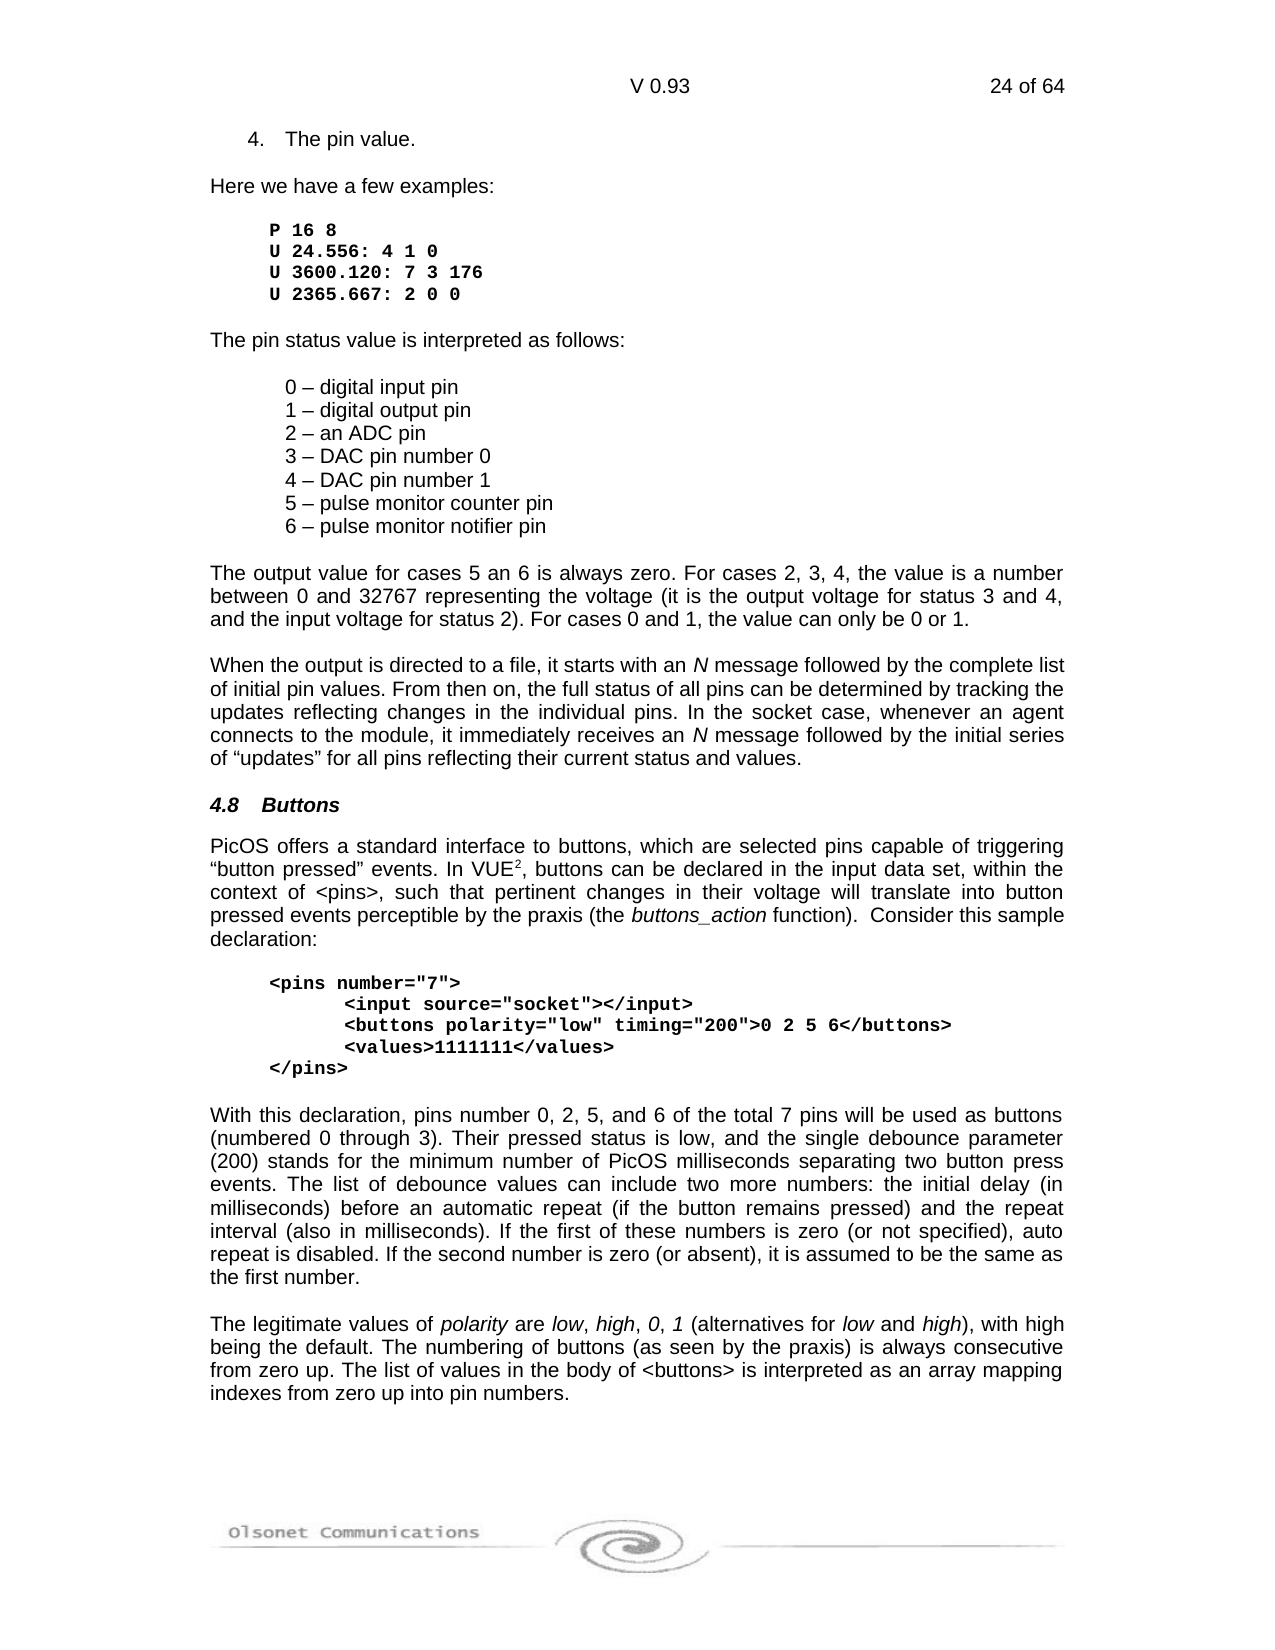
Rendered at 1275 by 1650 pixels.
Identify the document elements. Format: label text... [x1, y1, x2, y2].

text <values>1111111</values> [269, 1037, 1065, 1059]
text The output value for cases 5 an 6 is always zero. For cases 2, 3, 4, the value is a number between 0 and 32767 representing the voltage (it is the output voltage for status 3 and 4, and the input voltage for status 2). For cases 0 and 1, the value can only be 0 or 1. [210, 561, 1065, 631]
picture [210, 1504, 1065, 1596]
text The legitimate values of polarity are low, high, 0, 1 (alternatives for low and high), with high being the default. The numbering of buttons (as seen by the praxis) is always consecutive from zero up. The list of values in the body of <buttons> is interpreted as an array mapping indexes from zero up into pin numbers. [210, 1312, 1065, 1405]
text Here we have a few examples: [210, 174, 1065, 197]
list The pin value. [247, 128, 1065, 151]
text <input source="socket"></input> [269, 995, 1065, 1016]
text 6 – pulse monitor notifier pin [285, 515, 1065, 538]
text With this declaration, pins number 0, 2, 5, and 6 of the total 7 pins will be used as buttons (numbered 0 through 3). Their pressed status is low, and the single debounce parameter (200) stands for the minimum number of PicOS milliseconds separating two button press events. The list of debounce values can include two more numbers: the initial delay (in milliseconds) before an automatic repeat (if the button remains pressed) and the repeat interval (also in milliseconds). If the first of these numbers is zero (or not specified), auto repeat is disabled. If the second number is zero (or absent), it is assumed to be the same as the first number. [210, 1103, 1065, 1289]
subtitle Buttons [210, 793, 1065, 817]
text PicOS offers a standard interface to buttons, which are selected pins capable of triggering “button pressed” events. In VUE2, buttons can be declared in the input data set, within the context of <pins>, such that pertinent changes in their voltage will translate into button pressed events perceptible by the praxis (the buttons_action function). Consider this sample declaration: [210, 834, 1065, 951]
text <pins number="7"> [269, 974, 1065, 995]
text U 3600.120: 7 3 176 [269, 263, 1065, 284]
text U 2365.667: 2 0 0 [269, 284, 1065, 306]
text </pins> [269, 1059, 1065, 1080]
text 1 – digital output pin [285, 398, 1065, 422]
text 3 – DAC pin number 0 [285, 445, 1065, 468]
text 2 – an ADC pin [285, 422, 1065, 445]
text P 16 8 [269, 221, 1065, 242]
text <buttons polarity="low" timing="200">0 2 5 6</buttons> [269, 1016, 1065, 1037]
text 4 – DAC pin number 1 [285, 468, 1065, 491]
text When the output is directed to a file, it starts with an N message followed by the complete list of initial pin values. From then on, the full status of all pins can be determined by tracking the updates reflecting changes in the individual pins. In the socket case, whenever an agent connects to the module, it immediately receives an N message followed by the initial series of “updates” for all pins reflecting their current status and values. [210, 654, 1065, 770]
text U 24.556: 4 1 0 [269, 242, 1065, 263]
text 5 – pulse monitor counter pin [285, 491, 1065, 515]
text 0 – digital input pin [285, 375, 1065, 398]
text The pin status value is interpreted as follows: [210, 329, 1065, 352]
